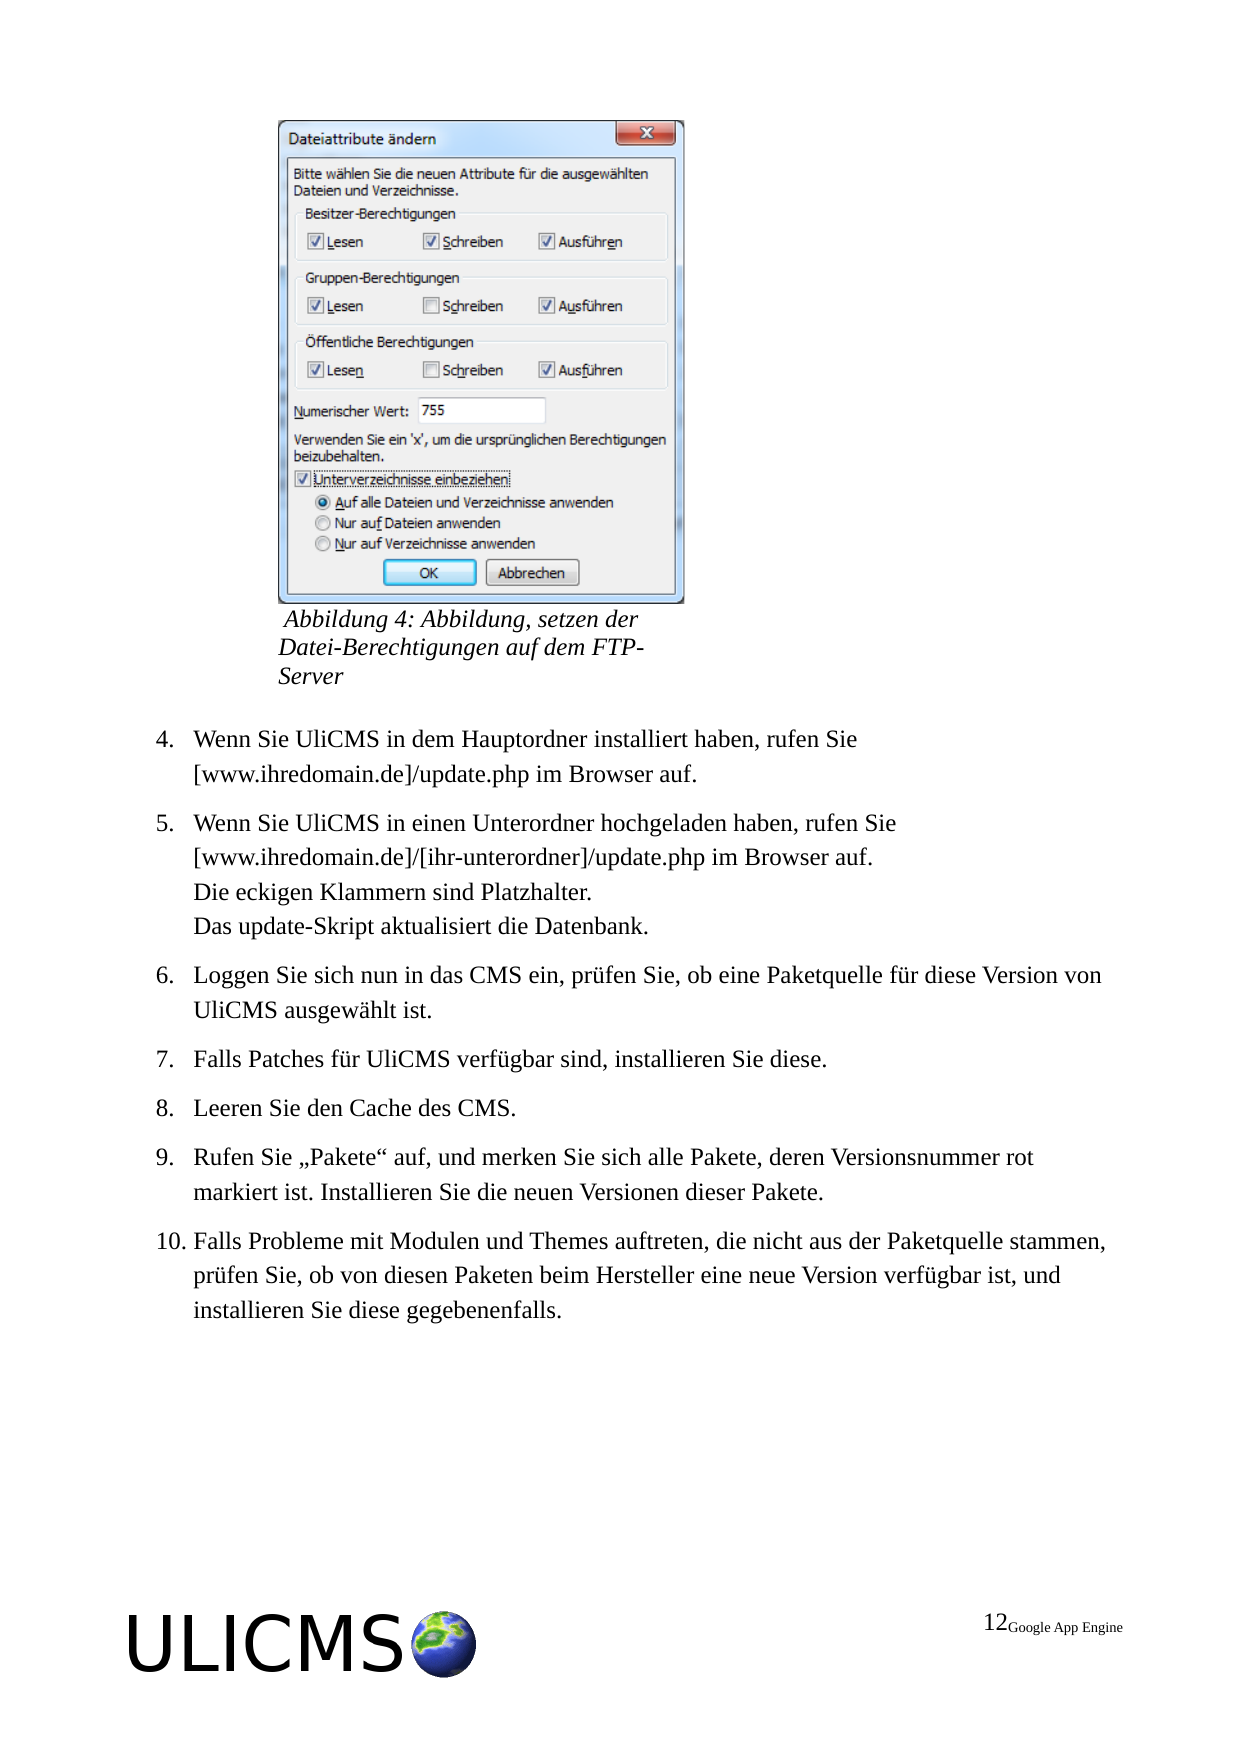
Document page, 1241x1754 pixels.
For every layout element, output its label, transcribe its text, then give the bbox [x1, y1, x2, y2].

picture [278, 120, 685, 604]
list Loggen Sie sich nun in das CMS ein, prüfen Sie, ob eine Paketquelle für diese Version von UliCMS ausgewählt ist. [156, 961, 1123, 1024]
list Falls Probleme mit Modulen und Themes auftreten, die nicht aus der Paketquelle stammen, prüfen Sie, ob von diesen Paketen beim Hersteller eine neue Version verfügbar ist, und installieren Sie diese gegebenenfalls. [156, 1226, 1123, 1323]
list Falls Patches für UliCMS verfügbar sind, installieren Sie diese. [156, 1044, 1123, 1073]
list Abbildung 4: Abbildung, setzen der Datei-Berechtigungen auf dem FTP-Server [278, 604, 684, 719]
list Wenn Sie UliCMS in dem Hauptordner installiert haben, rufen Sie [www.ihredomain.de]/update.php im Browser auf. [156, 108, 1123, 788]
list Wenn Sie UliCMS in einen Unterordner hochgeladen haben, rufen Sie [www.ihredomain.de]/[ihr-unterordner]/update.php im Browser auf. Die eckigen Klammern sind Platzhalter. Das update-Skript aktualisiert die Datenbank. [156, 808, 1123, 940]
list Leeren Sie den Cache des CMS. [156, 1093, 1123, 1122]
picture [118, 1607, 479, 1681]
list Rufen Sie „Pakete“ auf, und merken Sie sich alle Pakete, deren Versionsnummer rot markiert ist. Installieren Sie die neuen Versionen dieser Pakete. [156, 1142, 1123, 1205]
